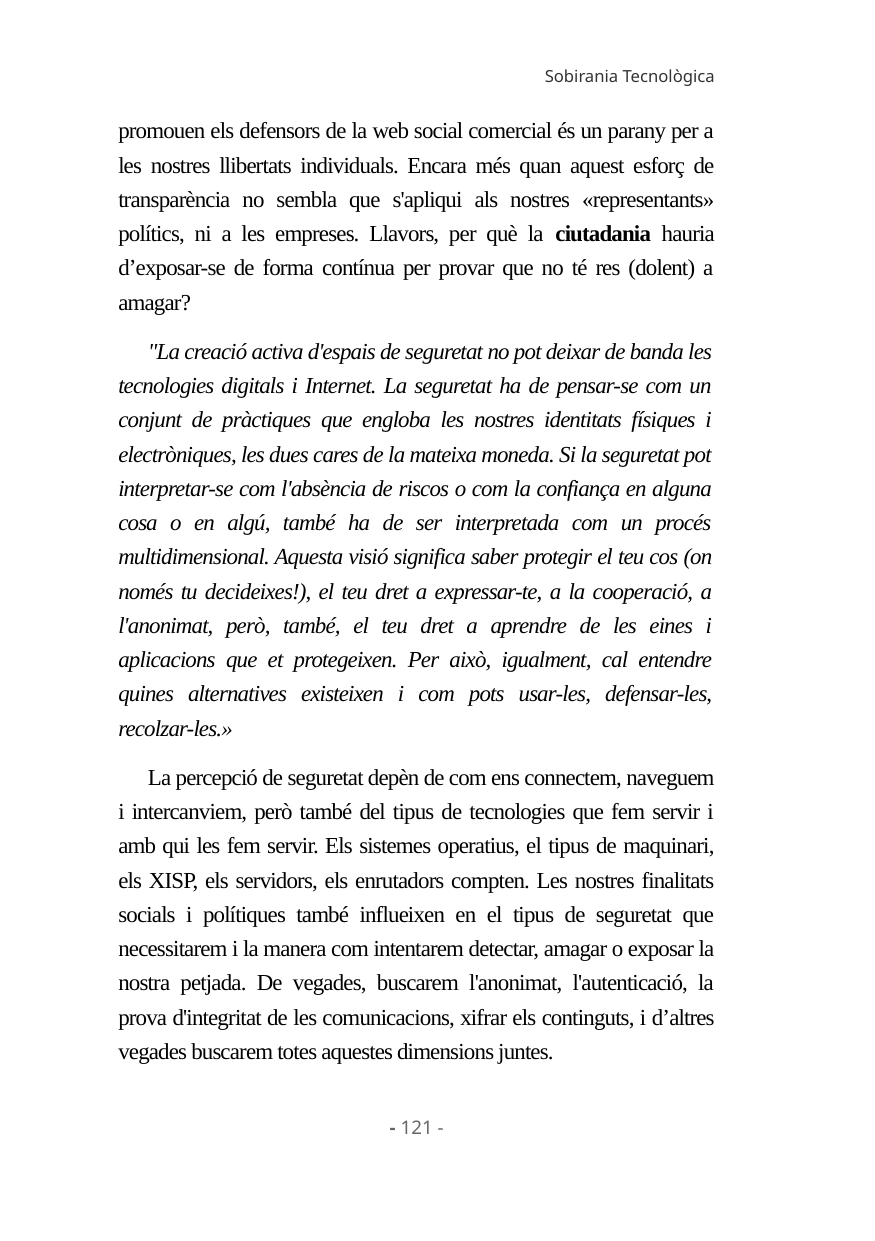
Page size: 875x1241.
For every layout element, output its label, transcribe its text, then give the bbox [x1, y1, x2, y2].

text promouen els defensors de la web social comercial és un parany per a les nostres llibertats individuals. Encara més quan aquest esforç de transparència no sembla que s'apliqui als nostres «representants» polítics, ni a les empreses. Llavors, per què la ciutadania hauria d’exposar-se de forma contínua per provar que no té res (dolent) a amagar? [118, 111, 714, 317]
text "La creació activa d'espais de seguretat no pot deixar de banda les tecnologies digitals i Internet. La seguretat ha de pensar-se com un conjunt de pràctiques que engloba les nostres identitats físiques i electròniques, les dues cares de la mateixa moneda. Si la seguretat pot interpretar-se com l'absència de riscos o com la confiança en alguna cosa o en algú, també ha de ser interpretada com un procés multidimensional. Aquesta visió significa saber protegir el teu cos (on només tu decideixes!), el teu dret a expressar-te, a la cooperació, a l'anonimat, però, també, el teu dret a aprendre de les eines i aplicacions que et protegeixen. Per això, igualment, cal entendre quines alternatives existeixen i com pots usar-les, defensar-les, recolzar-les.» [118, 332, 714, 743]
text La percepció de seguretat depèn de com ens connectem, naveguem i intercanviem, però també del tipus de tecnologies que fem servir i amb qui les fem servir. Els sistemes operatius, el tipus de maquinari, els XISP, els servidors, els enrutadors compten. Les nostres finalitats socials i polítiques també influeixen en el tipus de seguretat que necessitarem i la manera com intentarem detectar, amagar o exposar la nostra petjada. De vegades, buscarem l'anonimat, l'autenticació, la prova d'integritat de les comunicacions, xifrar els continguts, i d’altres vegades buscarem totes aquestes dimensions juntes. [118, 758, 714, 1066]
